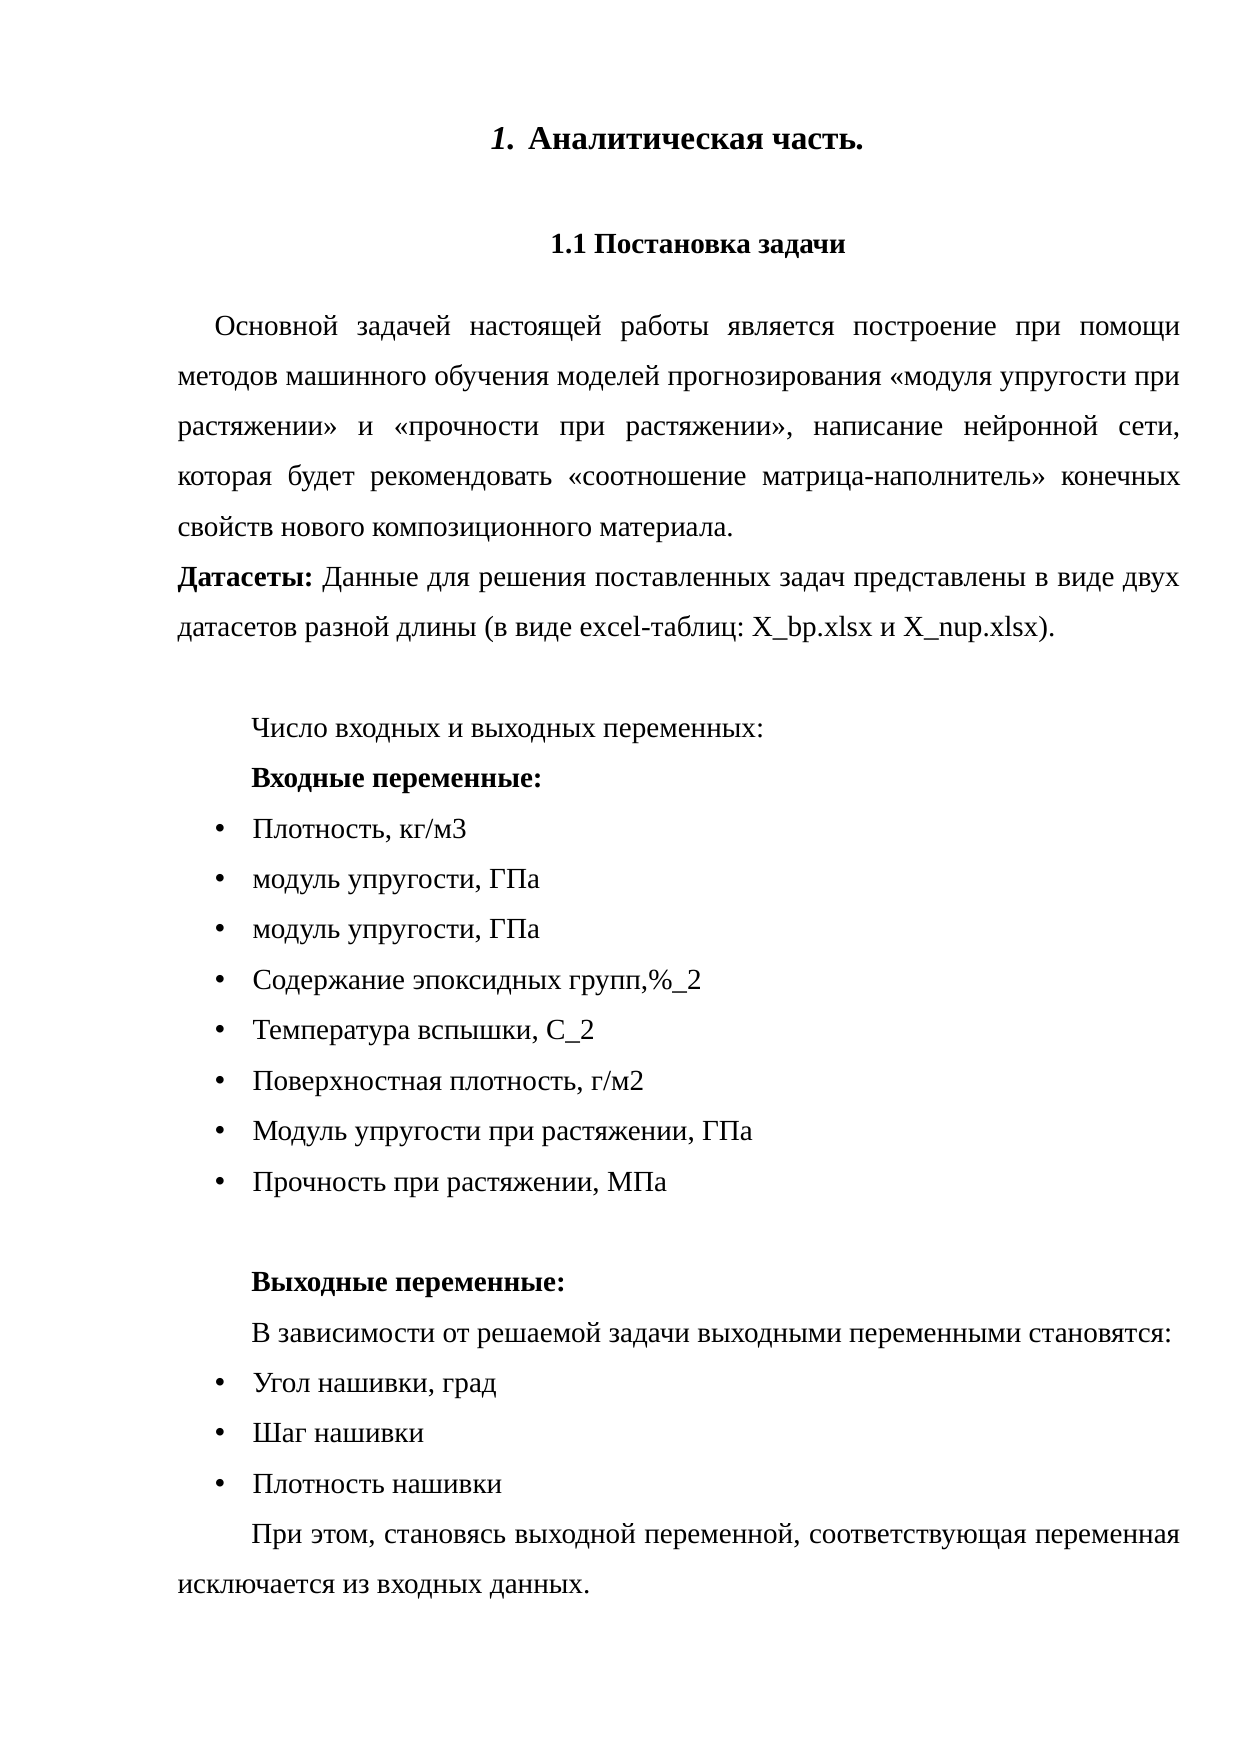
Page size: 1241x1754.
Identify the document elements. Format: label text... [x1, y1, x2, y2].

text Число входных и выходных переменных: [177, 710, 1181, 744]
text Основной задачей настоящей работы является построение при помощи методов машинного обучения моделей прогнозирования «модуля упругости при растяжении» и «прочности при растяжении», написание нейронной сети, которая будет рекомендовать «соотношение матрица-наполнитель» конечных свойств нового композиционного материала. [177, 308, 1181, 542]
list Поверхностная плотность, г/м2 [215, 1063, 1181, 1096]
list Аналитическая часть. [177, 118, 1181, 156]
list Содержание эпоксидных групп,%_2 [215, 962, 1181, 996]
list Температура вспышки, С_2 [215, 1012, 1181, 1046]
list Прочность при растяжении, МПа [215, 1164, 1181, 1197]
list Плотность нашивки [215, 1466, 1181, 1499]
list 1.1 Постановка задачи [215, 226, 1181, 259]
text При этом, становясь выходной переменной, соответствующая переменная исключается из входных данных. [177, 1516, 1181, 1600]
list Шаг нашивки [215, 1415, 1181, 1449]
list модуль упругости, ГПа [215, 861, 1181, 895]
list Модуль упругости при растяжении, ГПа [215, 1113, 1181, 1147]
list Плотность, кг/м3 [215, 811, 1181, 844]
text В зависимости от решаемой задачи выходными переменными становятся: [177, 1315, 1181, 1348]
text Выходные переменные: [177, 1264, 1181, 1298]
text Входные переменные: [177, 760, 1181, 794]
text Датасеты: Данные для решения поставленных задач представлены в виде двух датасетов разной длины (в виде excel-таблиц: X_bp.xlsx и X_nup.xlsx). [177, 559, 1181, 643]
list модуль упругости, ГПа [215, 912, 1181, 945]
list Угол нашивки, град [215, 1365, 1181, 1399]
